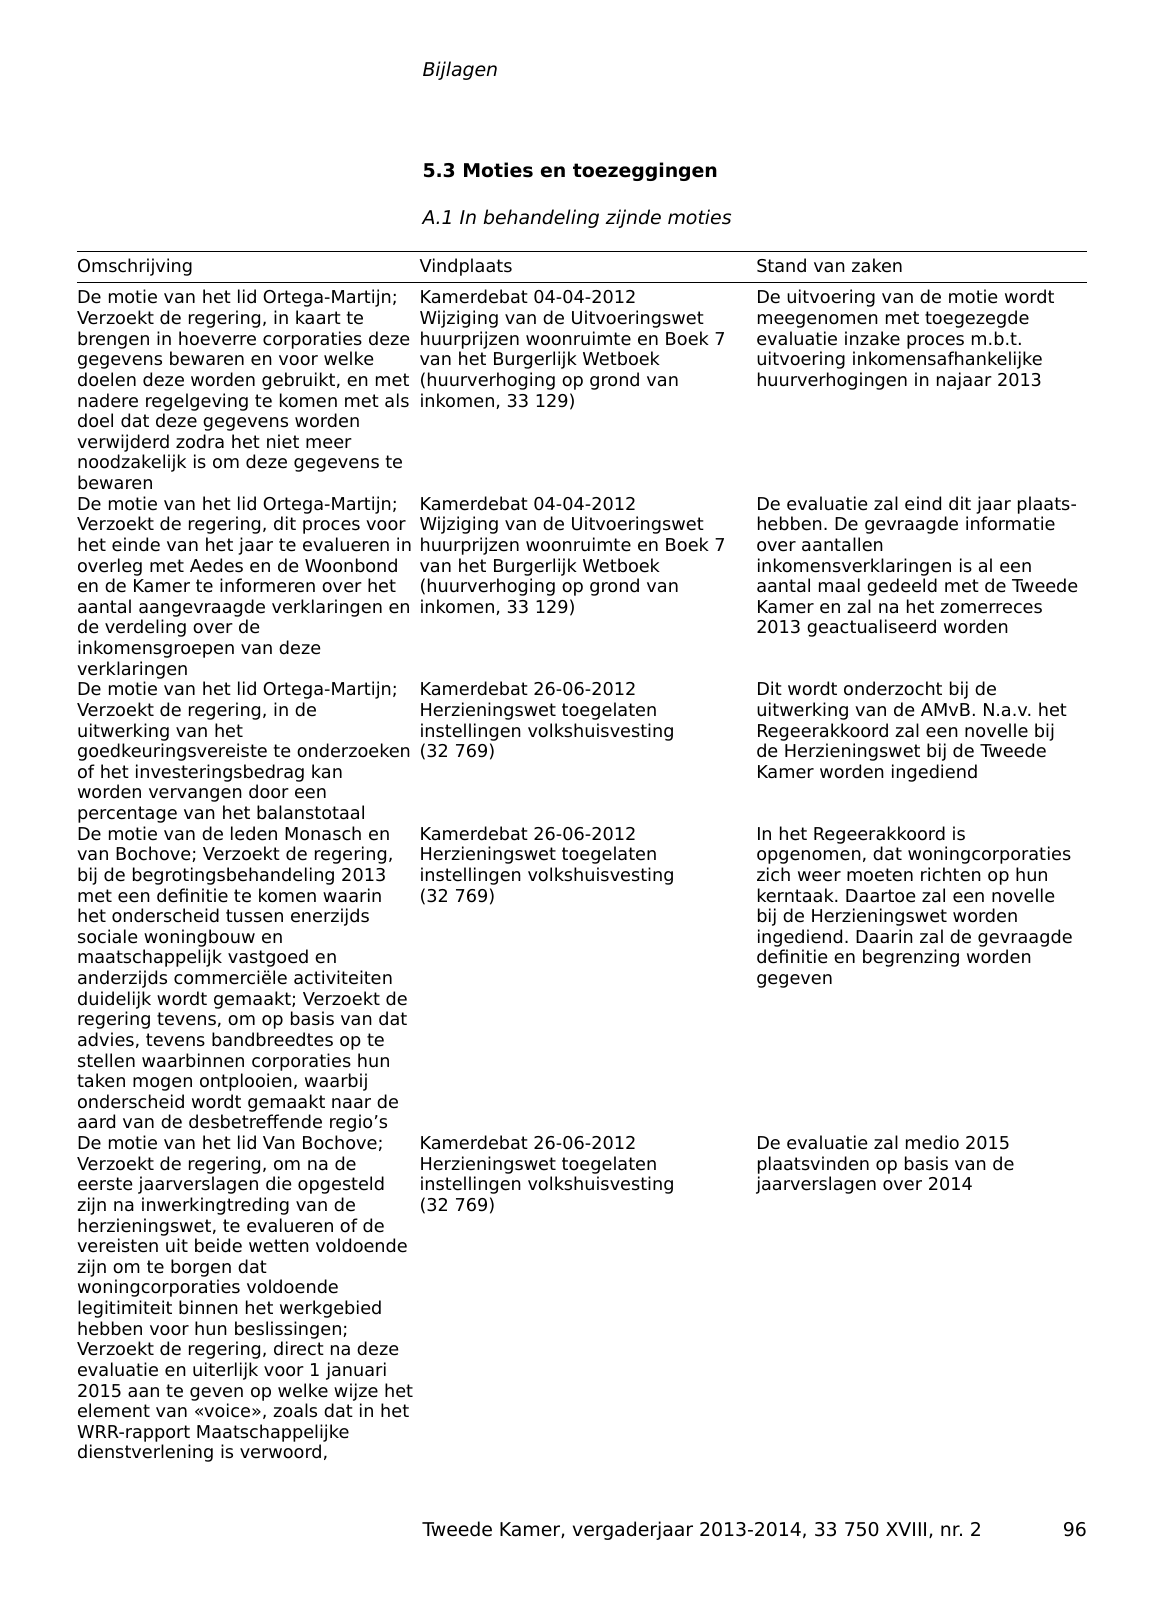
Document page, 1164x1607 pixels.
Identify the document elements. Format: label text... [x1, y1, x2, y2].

table_cell Kamerdebat 26-06-2012 Herzieningswet toegelaten instellingen volkshuisvesting (32 769) [413, 824, 750, 1133]
table_cell De motie van het lid Van Bochove; Verzoekt de regering, om na de eerste jaarverslagen die opgesteld zijn na inwerkingtreding van de herzieningswet, te evalueren of de vereisten uit beide wetten voldoende zijn om te borgen dat woningcorporaties voldoende legitimiteit binnen het werkgebied hebben voor hun beslissingen; Verzoekt de regering, direct na deze evaluatie en uiterlijk voor 1 januari 2015 aan te geven op welke wijze het element van «voice», zoals dat in het WRR-rapport Maatschappelijke dienstverlening is verwoord, [77, 1133, 413, 1463]
subtitle 5.3 Moties en toezeggingen [422, 160, 1087, 182]
table_cell De motie van het lid Ortega-Martijn; Verzoekt de regering, dit proces voor het einde van het jaar te evalueren in overleg met Aedes en de Woonbond en de Kamer te informeren over het aantal aangevraagde verklaringen en de verdeling over de inkomensgroepen van deze verklaringen [77, 494, 413, 679]
table_cell Kamerdebat 04-04-2012 Wijziging van de Uitvoeringswet huurprijzen woonruimte en Boek 7 van het Burgerlijk Wetboek (huurverhoging op grond van inkomen, 33 129) [413, 283, 750, 494]
table_cell De evaluatie zal medio 2015 plaatsvinden op basis van de jaarverslagen over 2014 [750, 1133, 1087, 1463]
table_header Omschrijving [77, 252, 413, 282]
table_cell De motie van het lid Ortega-Martijn; Verzoekt de regering, in kaart te brengen in hoeverre corporaties deze gegevens bewaren en voor welke doelen deze worden gebruikt, en met nadere regelgeving te komen met als doel dat deze gegevens worden verwijderd zodra het niet meer noodzakelijk is om deze gegevens te bewaren [77, 283, 413, 494]
table_cell Kamerdebat 26-06-2012 Herzieningswet toegelaten instellingen volkshuisvesting (32 769) [413, 679, 750, 824]
table_cell De motie van de leden Monasch en van Bochove; Verzoekt de regering, bij de begrotingsbehandeling 2013 met een definitie te komen waarin het onderscheid tussen enerzijds sociale woningbouw en maatschappelijk vastgoed en anderzijds commerciële activiteiten duidelijk wordt gemaakt; Verzoekt de regering tevens, om op basis van dat advies, tevens bandbreedtes op te stellen waarbinnen corporaties hun taken mogen ontplooien, waarbij onderscheid wordt gemaakt naar de aard van de desbetreffende regio’s [77, 824, 413, 1133]
table_header Vindplaats [413, 252, 750, 282]
subtitle A.1 In behandeling zijnde moties [422, 207, 1087, 229]
table_cell Kamerdebat 04-04-2012 Wijziging van de Uitvoeringswet huurprijzen woonruimte en Boek 7 van het Burgerlijk Wetboek (huurverhoging op grond van inkomen, 33 129) [413, 494, 750, 679]
table_cell De evaluatie zal eind dit jaar plaats-hebben. De gevraagde informatie over aantallen inkomensverklaringen is al een aantal maal gedeeld met de Tweede Kamer en zal na het zomerreces 2013 geactualiseerd worden [750, 494, 1087, 679]
table_cell Dit wordt onderzocht bij de uitwerking van de AMvB. N.a.v. het Regeerakkoord zal een novelle bij de Herzieningswet bij de Tweede Kamer worden ingediend [750, 679, 1087, 824]
table_cell Kamerdebat 26-06-2012 Herzieningswet toegelaten instellingen volkshuisvesting (32 769) [413, 1133, 750, 1463]
table_cell De uitvoering van de motie wordt meegenomen met toegezegde evaluatie inzake proces m.b.t. uitvoering inkomensafhankelijke huurverhogingen in najaar 2013 [750, 283, 1087, 494]
table_header Stand van zaken [750, 252, 1087, 282]
table_cell In het Regeerakkoord is opgenomen, dat woningcorporaties zich weer moeten richten op hun kerntaak. Daartoe zal een novelle bij de Herzieningswet worden ingediend. Daarin zal de gevraagde definitie en begrenzing worden gegeven [750, 824, 1087, 1133]
table_cell De motie van het lid Ortega-Martijn; Verzoekt de regering, in de uitwerking van het goedkeuringsvereiste te onderzoeken of het investeringsbedrag kan worden vervangen door een percentage van het balanstotaal [77, 679, 413, 824]
